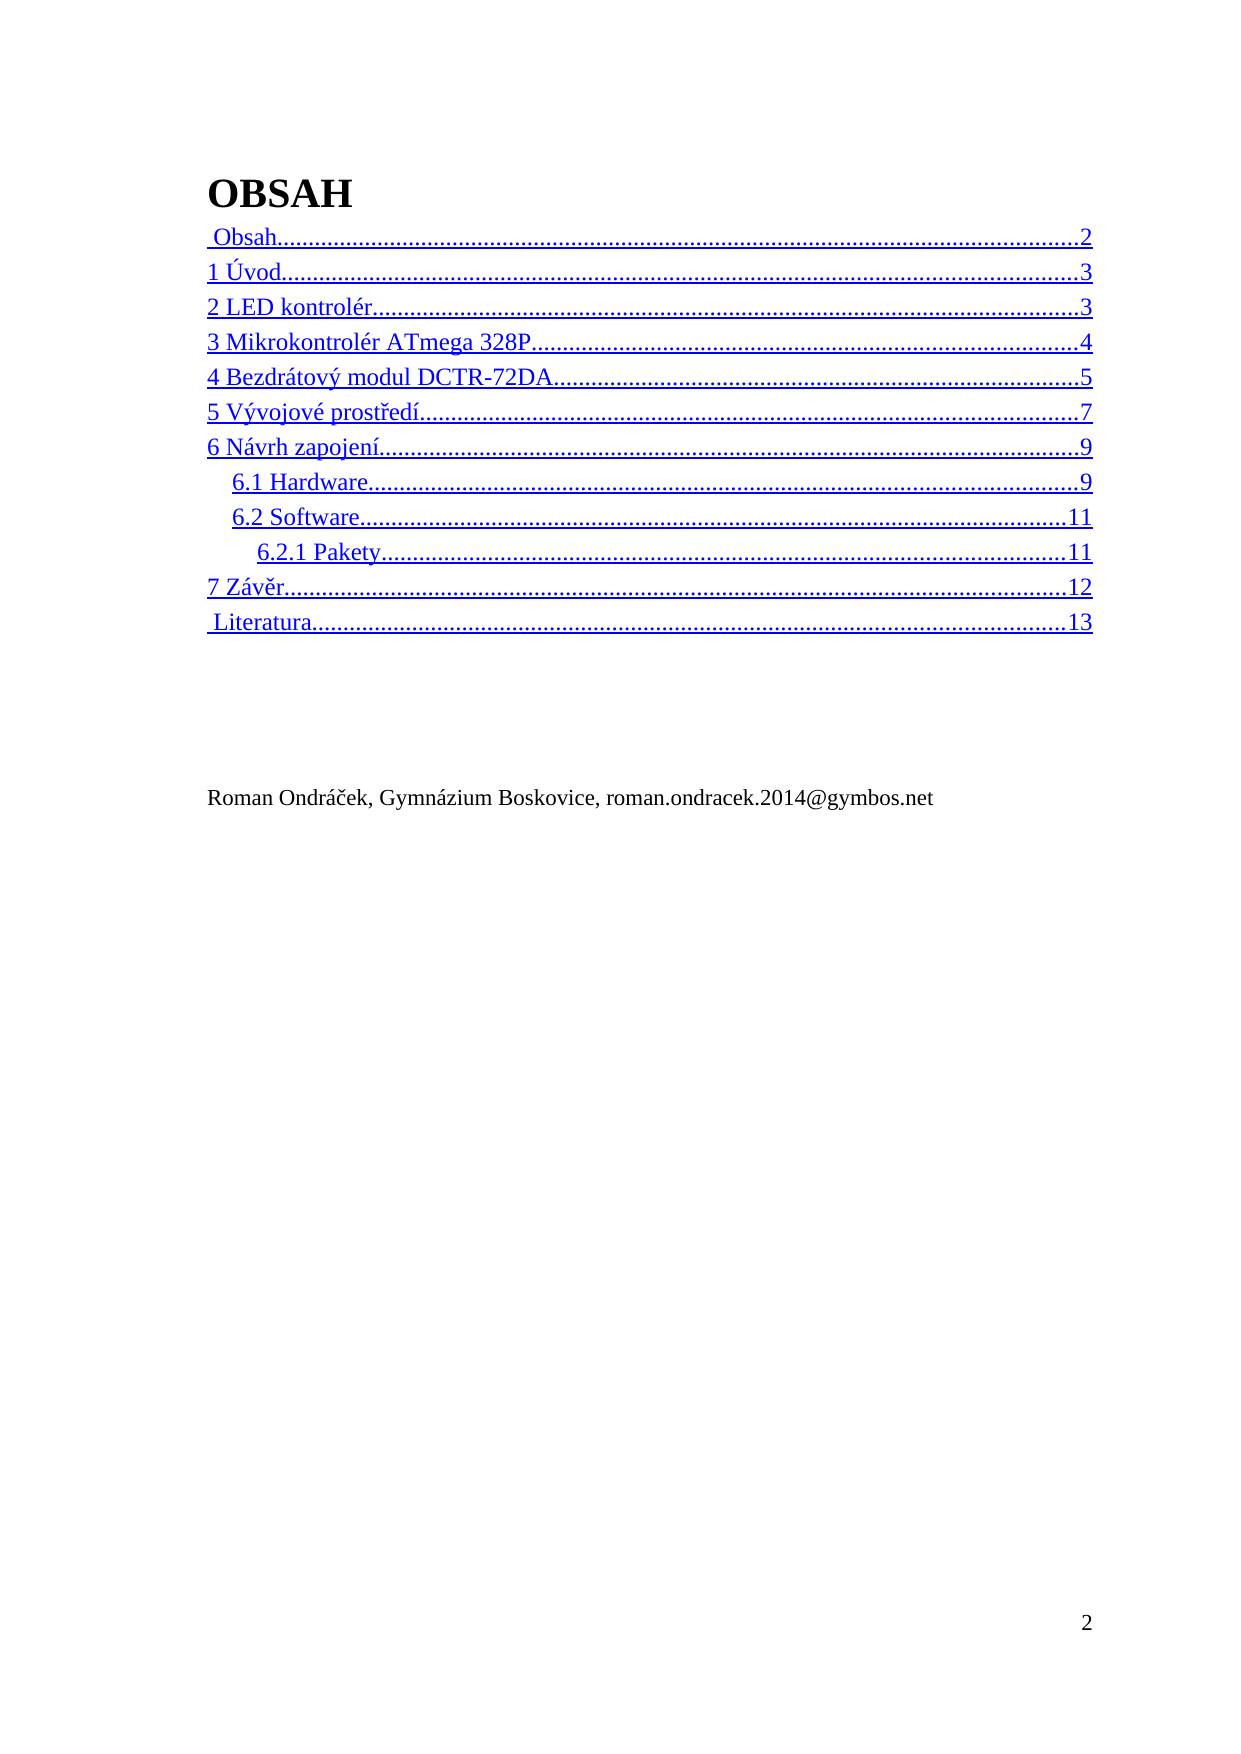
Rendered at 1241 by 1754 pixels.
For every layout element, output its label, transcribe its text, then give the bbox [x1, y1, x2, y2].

subtitle Obsah [207, 168, 1092, 216]
text 3 Mikrokontrolér ATmega 328P 4 [207, 327, 1092, 352]
text Roman Ondráček, Gymnázium Boskovice, roman.ondracek.2014@gymbos.net [207, 784, 1092, 810]
text Literatura 13 [207, 607, 1092, 632]
text 2 LED kontrolér 3 [207, 292, 1092, 317]
text 6 Návrh zapojení 9 [207, 432, 1092, 457]
text 6.1 Hardware 9 [232, 467, 1092, 492]
text 4 Bezdrátový modul DCTR-72DA 5 [207, 362, 1092, 387]
text 6.2.1 Pakety 11 [257, 537, 1092, 562]
text 1 Úvod 3 [207, 257, 1092, 282]
text 7 Závěr 12 [207, 572, 1092, 597]
text 5 Vývojové prostředí 7 [207, 397, 1092, 422]
text 6.2 Software 11 [232, 502, 1092, 527]
text Obsah 2 [207, 222, 1092, 247]
